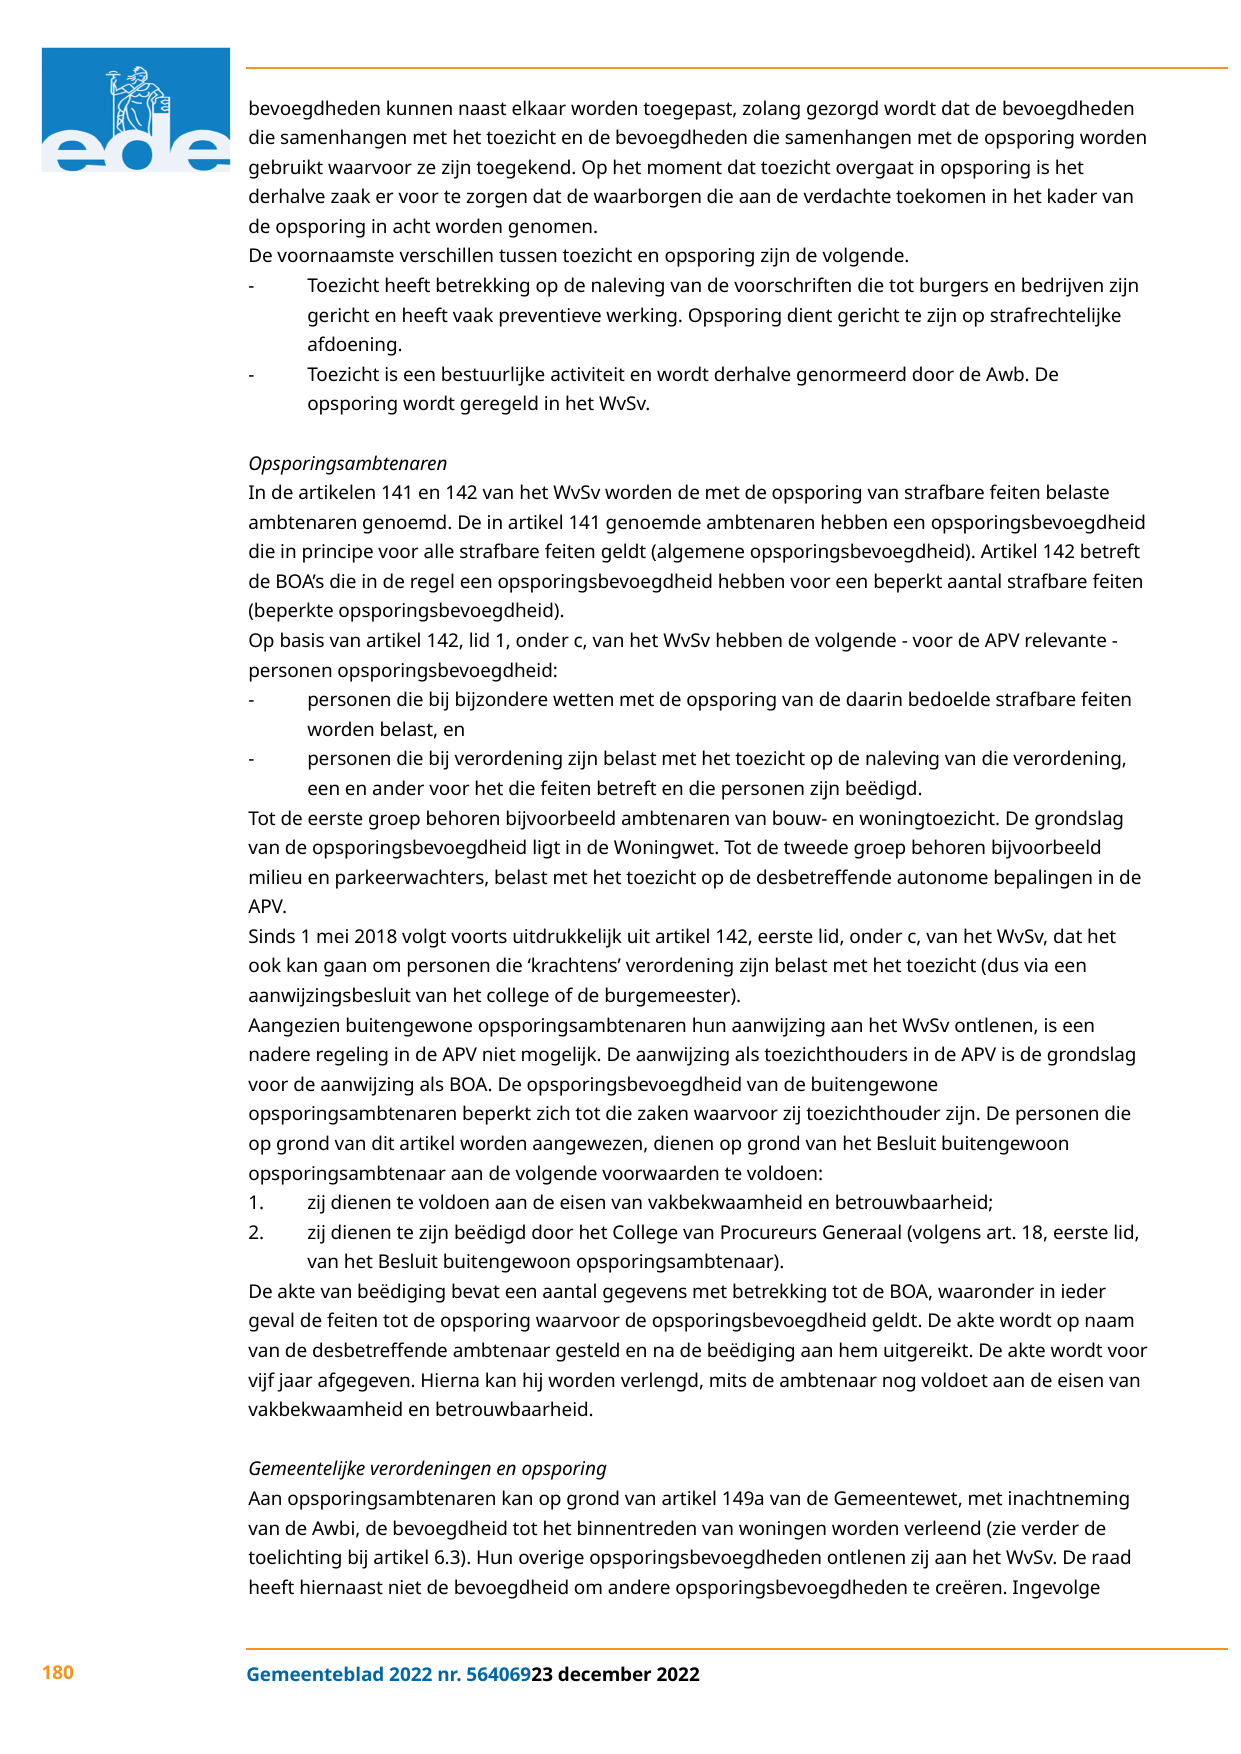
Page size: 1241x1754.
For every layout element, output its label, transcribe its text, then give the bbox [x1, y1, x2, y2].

list zij dienen te zijn beëdigd door het College van Procureurs Generaal (volgens art. 18, eerste lid, van het Besluit buitengewoon opsporingsambtenaar). [248, 1219, 1152, 1274]
text De voornaamste verschillen tussen toezicht en opsporing zijn de volgende. [248, 243, 1152, 268]
text Gemeentelijke verordeningen en opsporing [248, 1456, 1152, 1481]
text Op basis van artikel 142, lid 1, onder c, van het WvSv hebben de volgende - voor de APV relevante -personen opsporingsbevoegdheid: [248, 627, 1152, 683]
text Opsporingsambtenaren [248, 450, 1152, 476]
text Sinds 1 mei 2018 volgt voorts uitdrukkelijk uit artikel 142, eerste lid, onder c, van het WvSv, dat het ook kan gaan om personen die ‘krachtens’ verordening zijn belast met het toezicht (dus via een aanwijzingsbesluit van het college of de burgemeester). [248, 923, 1152, 1008]
text bevoegdheden kunnen naast elkaar worden toegepast, zolang gezorgd wordt dat de bevoegdheden die samenhangen met het toezicht en de bevoegdheden die samenhangen met de opsporing worden gebruikt waarvoor ze zijn toegekend. Op het moment dat toezicht overgaat in opsporing is het derhalve zaak er voor te zorgen dat de waarborgen die aan de verdachte toekomen in het kader van de opsporing in acht worden genomen. [248, 95, 1152, 239]
text De akte van beëdiging bevat een aantal gegevens met betrekking tot de BOA, waaronder in ieder geval de feiten tot de opsporing waarvoor de opsporingsbevoegdheid geldt. De akte wordt op naam van de desbetreffende ambtenaar gesteld en na de beëdiging aan hem uitgereikt. De akte wordt voor vijf jaar afgegeven. Hierna kan hij worden verlengd, mits de ambtenaar nog voldoet aan de eisen van vakbekwaamheid en betrouwbaarheid. [248, 1278, 1152, 1422]
list Toezicht heeft betrekking op de naleving van de voorschriften die tot burgers en bedrijven zijn gericht en heeft vaak preventieve werking. Opsporing dient gericht te zijn op strafrechtelijke afdoening. [248, 272, 1152, 357]
list zij dienen te voldoen aan de eisen van vakbekwaamheid en betrouwbaarheid; [248, 1189, 1152, 1215]
list personen die bij bijzondere wetten met de opsporing van de daarin bedoelde strafbare feiten worden belast, en [248, 686, 1152, 742]
text In de artikelen 141 en 142 van het WvSv worden de met de opsporing van strafbare feiten belaste ambtenaren genoemd. De in artikel 141 genoemde ambtenaren hebben een opsporingsbevoegdheid die in principe voor alle strafbare feiten geldt (algemene opsporingsbevoegdheid). Artikel 142 betreft de BOA’s die in de regel een opsporingsbevoegdheid hebben voor een beperkt aantal strafbare feiten (beperkte opsporingsbevoegdheid). [248, 479, 1152, 623]
list personen die bij verordening zijn belast met het toezicht op de naleving van die verordening, een en ander voor het die feiten betreft en die personen zijn beëdigd. [248, 746, 1152, 801]
picture [41, 47, 231, 172]
list Toezicht is een bestuurlijke activiteit en wordt derhalve genormeerd door de Awb. De opsporing wordt geregeld in het WvSv. [248, 361, 1152, 416]
text Tot de eerste groep behoren bijvoorbeeld ambtenaren van bouw- en woningtoezicht. De grondslag van de opsporingsbevoegdheid ligt in de Woningwet. Tot de tweede groep behoren bijvoorbeeld milieu en parkeerwachters, belast met het toezicht op de desbetreffende autonome bepalingen in de APV. [248, 805, 1152, 919]
text Aangezien buitengewone opsporingsambtenaren hun aanwijzing aan het WvSv ontlenen, is een nadere regeling in de APV niet mogelijk. De aanwijzing als toezichthouders in de APV is de grondslag voor de aanwijzing als BOA. De opsporingsbevoegdheid van de buitengewone opsporingsambtenaren beperkt zich tot die zaken waarvoor zij toezichthouder zijn. De personen die op grond van dit artikel worden aangewezen, dienen op grond van het Besluit buitengewoon opsporingsambtenaar aan de volgende voorwaarden te voldoen: [248, 1012, 1152, 1186]
text Aan opsporingsambtenaren kan op grond van artikel 149a van de Gemeentewet, met inachtneming van de Awbi, de bevoegdheid tot het binnentreden van woningen worden verleend (zie verder de toelichting bij artikel 6.3). Hun overige opsporingsbevoegdheden ontlenen zij aan het WvSv. De raad heeft hiernaast niet de bevoegdheid om andere opsporingsbevoegdheden te creëren. Ingevolge [248, 1485, 1152, 1600]
